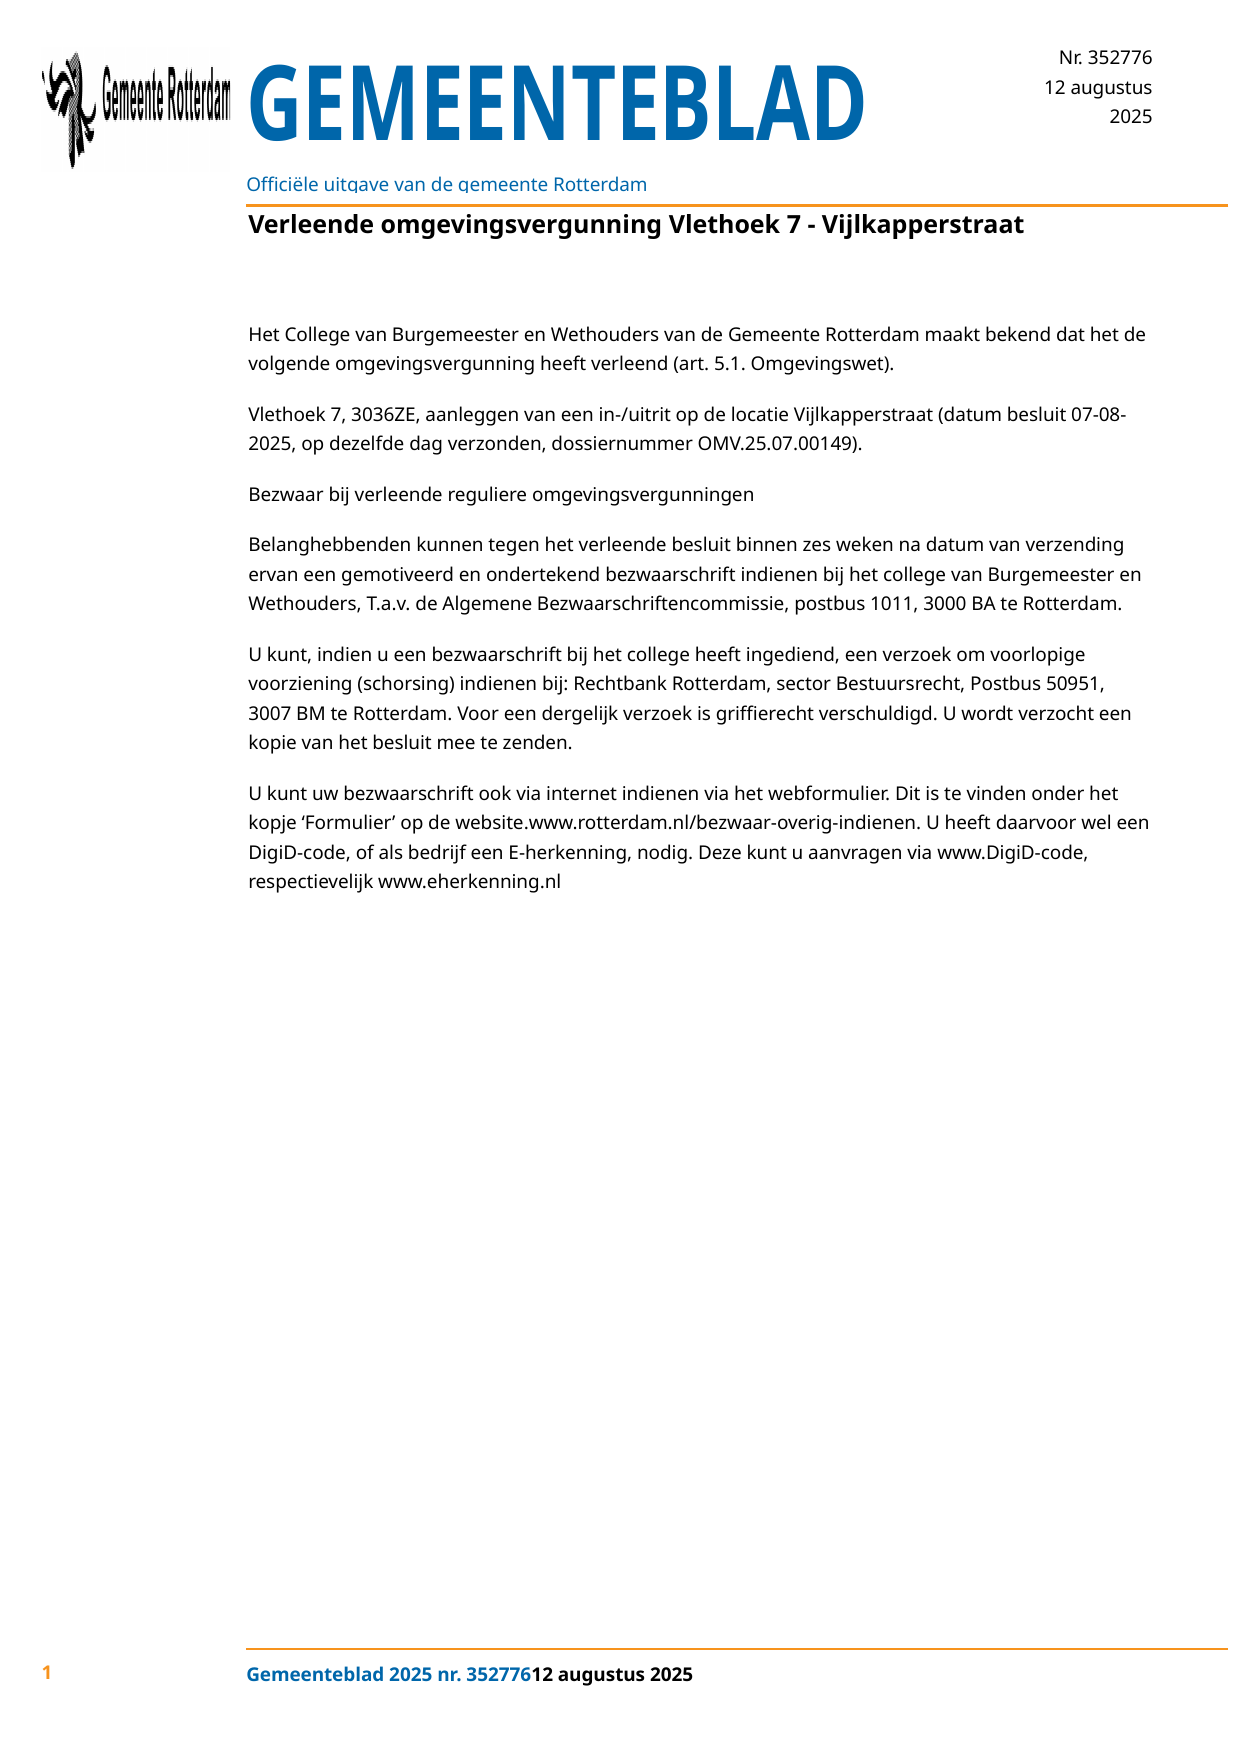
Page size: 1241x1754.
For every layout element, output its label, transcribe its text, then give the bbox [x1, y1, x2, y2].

text Vlethoek 7, 3036ZE, aanleggen van een in-/uitrit op de locatie Vijlkapperstraat (datum besluit 07-08-2025, op dezelfde dag verzonden, dossiernummer OMV.25.07.00149). [248, 401, 1152, 456]
text U kunt uw bezwaarschrift ook via internet indienen via het webformulier. Dit is te vinden onder het kopje ‘Formulier’ op de website.www.rotterdam.nl/bezwaar-overig-indienen. U heeft daarvoor wel een DigiD-code, of als bedrijf een E-herkenning, nodig. Deze kunt u aanvragen via www.DigiD-code, respectievelijk www.eherkenning.nl [248, 780, 1152, 894]
text Belanghebbenden kunnen tegen het verleende besluit binnen zes weken na datum van verzending ervan een gemotiveerd en ondertekend bezwaarschrift indienen bij het college van Burgemeester en Wethouders, T.a.v. de Algemene Bezwaarschriftencommissie, postbus 1011, 3000 BA te Rotterdam. [248, 531, 1152, 616]
text Bezwaar bij verleende reguliere omgevingsvergunningen [248, 481, 1152, 506]
text Verleende omgevingsvergunning Vlethoek 7 - Vijlkapperstraat [248, 207, 1152, 241]
text Het College van Burgemeester en Wethouders van de Gemeente Rotterdam maakt bekend dat het de volgende omgevingsvergunning heeft verleend (art. 5.1. Omgevingswet). [248, 321, 1152, 376]
text U kunt, indien u een bezwaarschrift bij het college heeft ingediend, een verzoek om voorlopige voorziening (schorsing) indienen bij: Rechtbank Rotterdam, sector Bestuursrecht, Postbus 50951, 3007 BM te Rotterdam. Voor een dergelijk verzoek is griffierecht verschuldigd. U wordt verzocht een kopie van het besluit mee te zenden. [248, 641, 1152, 755]
picture [41, 47, 231, 172]
